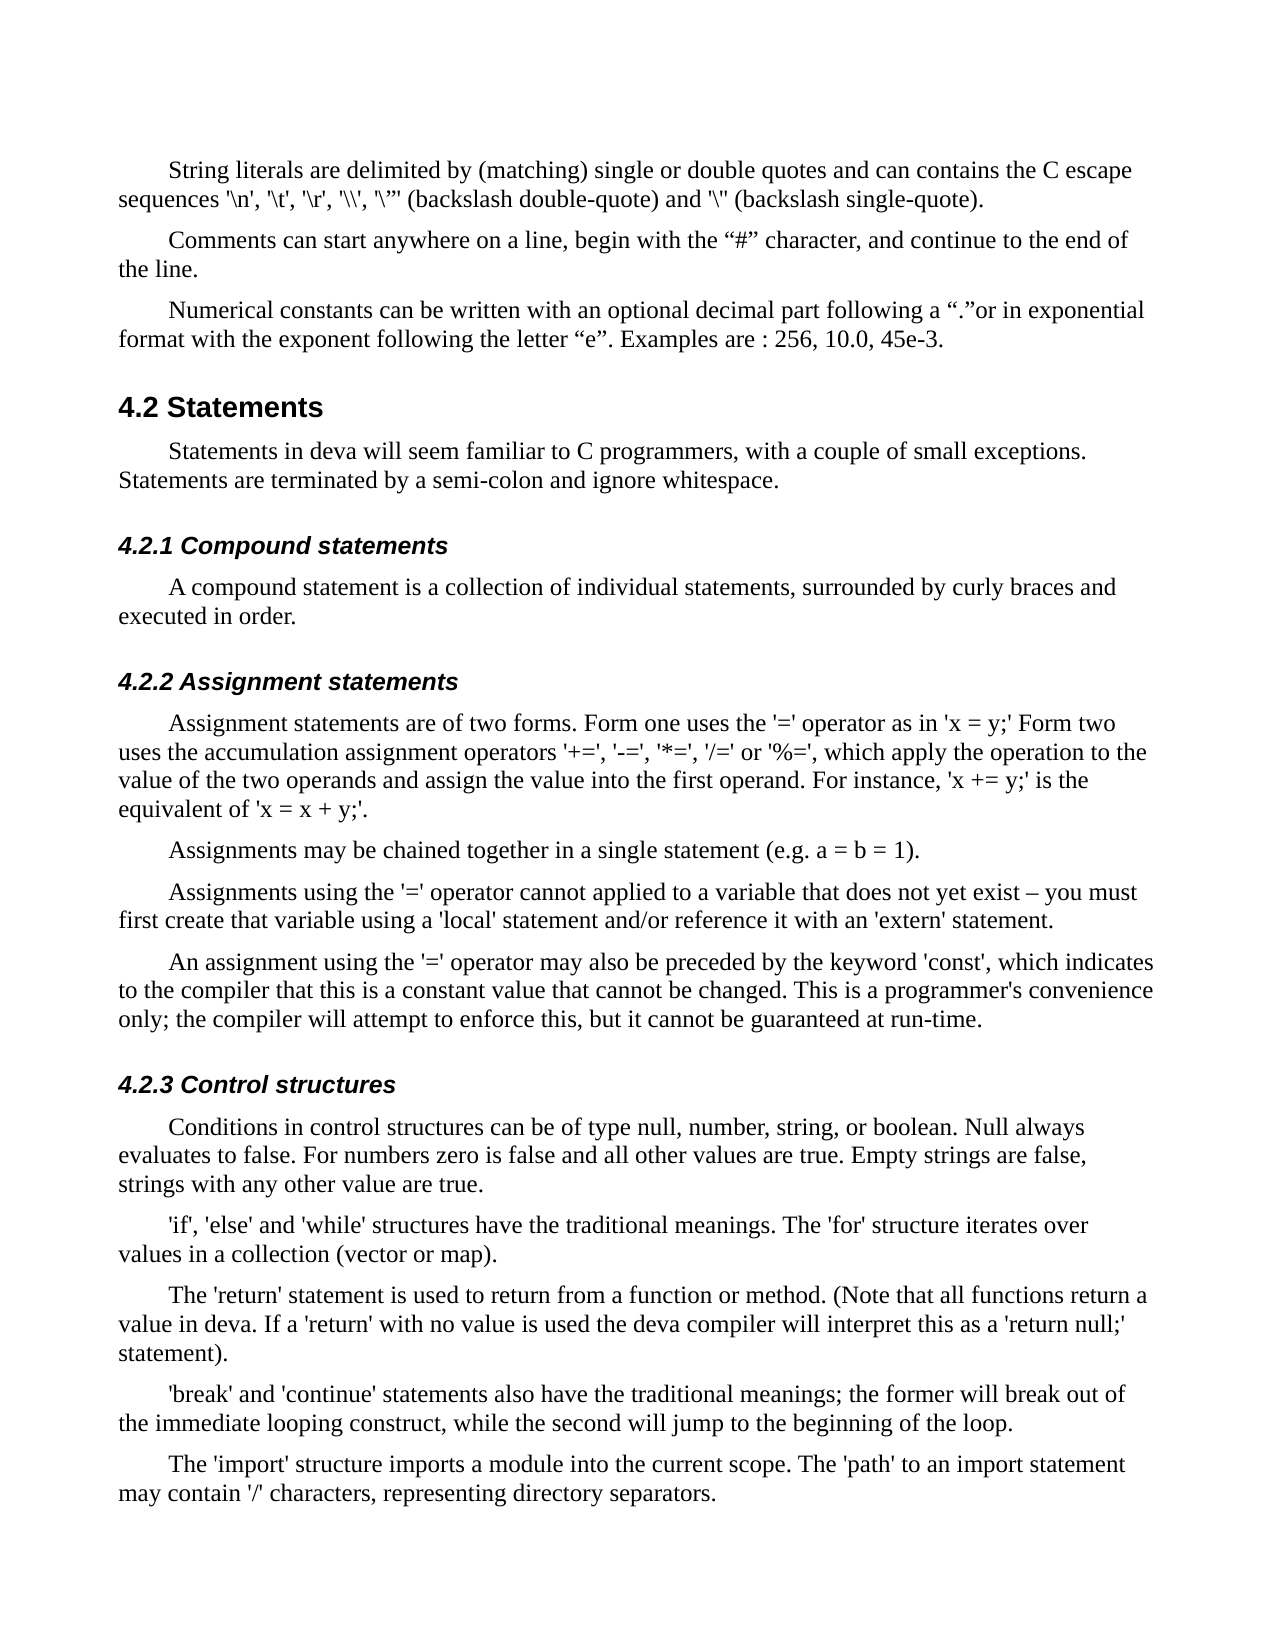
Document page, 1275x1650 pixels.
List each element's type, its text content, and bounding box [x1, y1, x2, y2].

text Conditions in control structures can be of type null, number, string, or boolean. Null always evaluates to false. For numbers zero is false and all other values are true. Empty strings are false, strings with any other value are true. [118, 1112, 1157, 1198]
text The 'return' statement is used to return from a function or method. (Note that all functions return a value in deva. If a 'return' with no value is used the deva compiler will interpret this as a 'return null;' statement). [118, 1280, 1157, 1367]
text Assignment statements are of two forms. Form one uses the '=' operator as in 'x = y;' Form two uses the accumulation assignment operators '+=', '-=', '*=', '/=' or '%=', which apply the operation to the value of the two operands and assign the value into the first operand. For instance, 'x += y;' is the equivalent of 'x = x + y;'. [118, 708, 1157, 823]
subtitle 4.2.2 Assignment statements [118, 667, 1157, 696]
text The 'import' structure imports a module into the current scope. The 'path' to an import statement may contain '/' characters, representing directory separators. [118, 1449, 1157, 1507]
text Assignments may be chained together in a single statement (e.g. a = b = 1). [118, 836, 1157, 864]
text 'break' and 'continue' statements also have the traditional meanings; the former will break out of the immediate looping construct, while the second will jump to the beginning of the loop. [118, 1379, 1157, 1437]
subtitle 4.2.1 Compound statements [118, 531, 1157, 559]
text Numerical constants can be written with an optional decimal part following a “.”or in exponential format with the exponent following the letter “e”. Examples are : 256, 10.0, 45e-3. [118, 295, 1157, 352]
text A compound statement is a collection of individual statements, surrounded by curly braces and executed in order. [118, 572, 1157, 629]
text An assignment using the '=' operator may also be preceded by the keyword 'const', which indicates to the compiler that this is a constant value that cannot be changed. This is a programmer's convenience only; the compiler will attempt to enforce this, but it cannot be guaranteed at run-time. [118, 947, 1157, 1033]
text Assignments using the '=' operator cannot applied to a variable that does not yet exist – you must first create that variable using a 'local' statement and/or reference it with an 'extern' statement. [118, 877, 1157, 934]
text Comments can start anywhere on a line, begin with the “#” character, and continue to the end of the line. [118, 225, 1157, 282]
text Statements in deva will seem familiar to C programmers, with a couple of small exceptions. Statements are terminated by a semi-colon and ignore whitespace. [118, 436, 1157, 493]
subtitle 4.2.3 Control structures [118, 1071, 1157, 1099]
subtitle 4.2 Statements [118, 390, 1157, 423]
text String literals are delimited by (matching) single or double quotes and can contains the C escape sequences '\n', '\t', '\r', '\\', '\”' (backslash double-quote) and '\'' (backslash single-quote). [118, 155, 1157, 212]
text 'if', 'else' and 'while' structures have the traditional meanings. The 'for' structure iterates over values in a collection (vector or map). [118, 1210, 1157, 1268]
